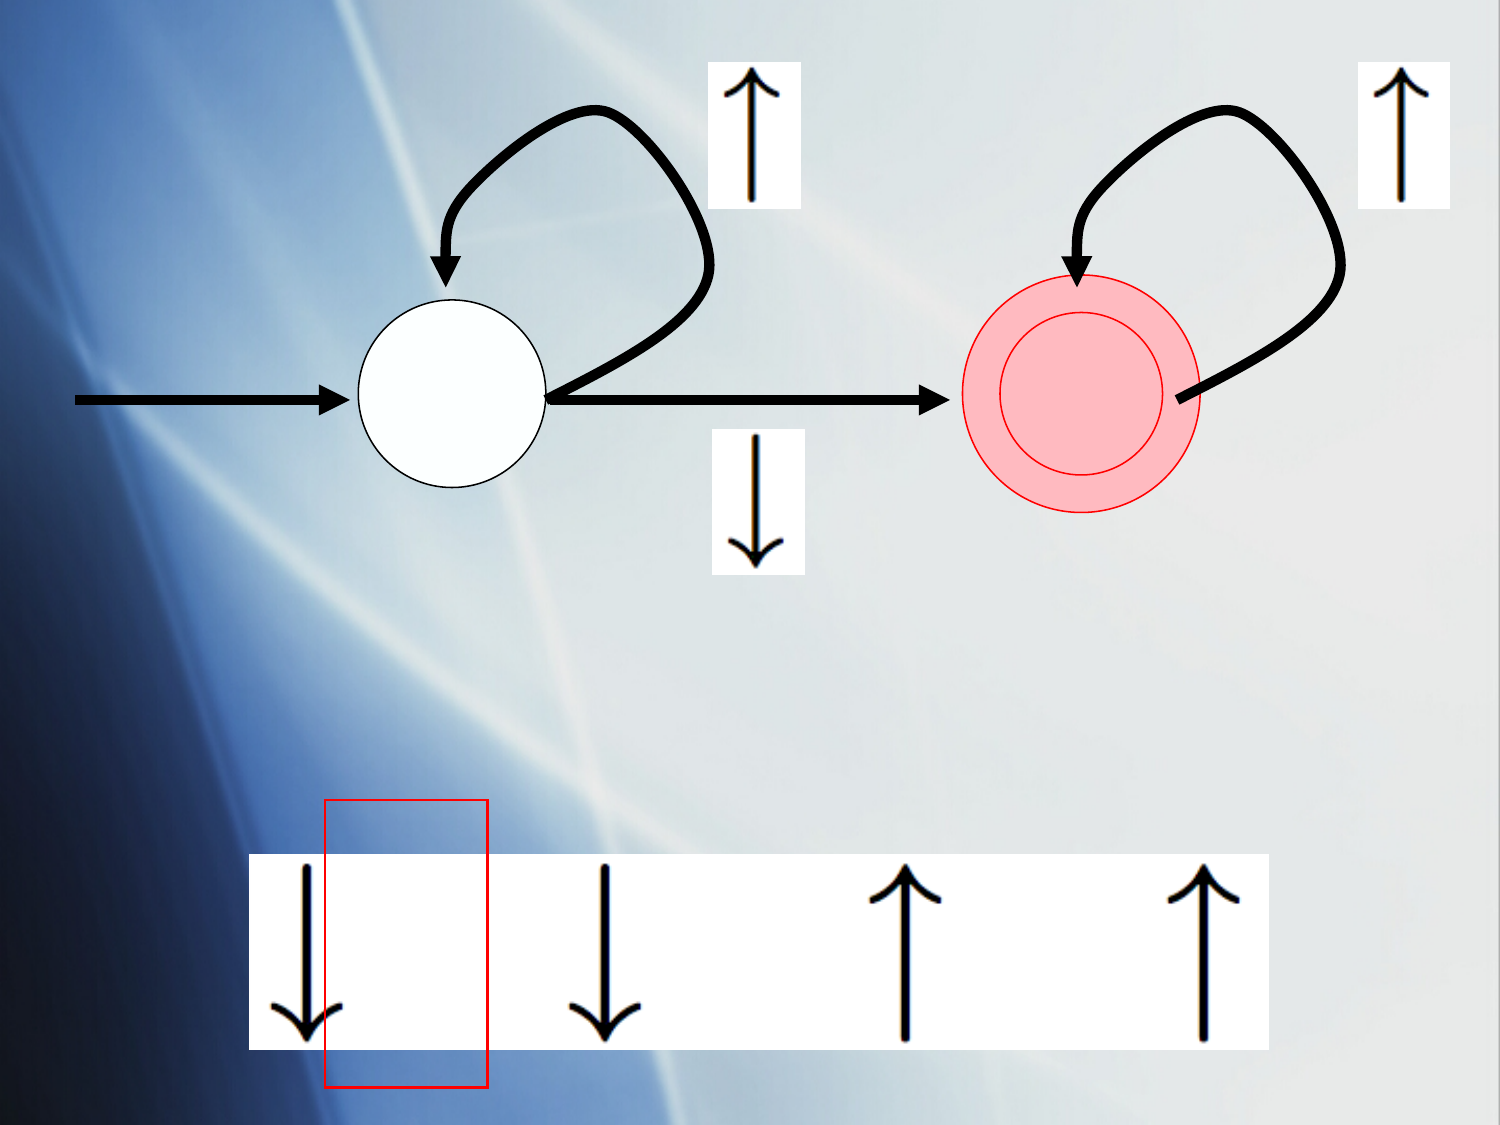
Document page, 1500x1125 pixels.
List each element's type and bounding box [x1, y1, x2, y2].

text_box [962, 275, 1201, 513]
text_box [358, 299, 546, 488]
picture [0, 0, 1500, 1125]
